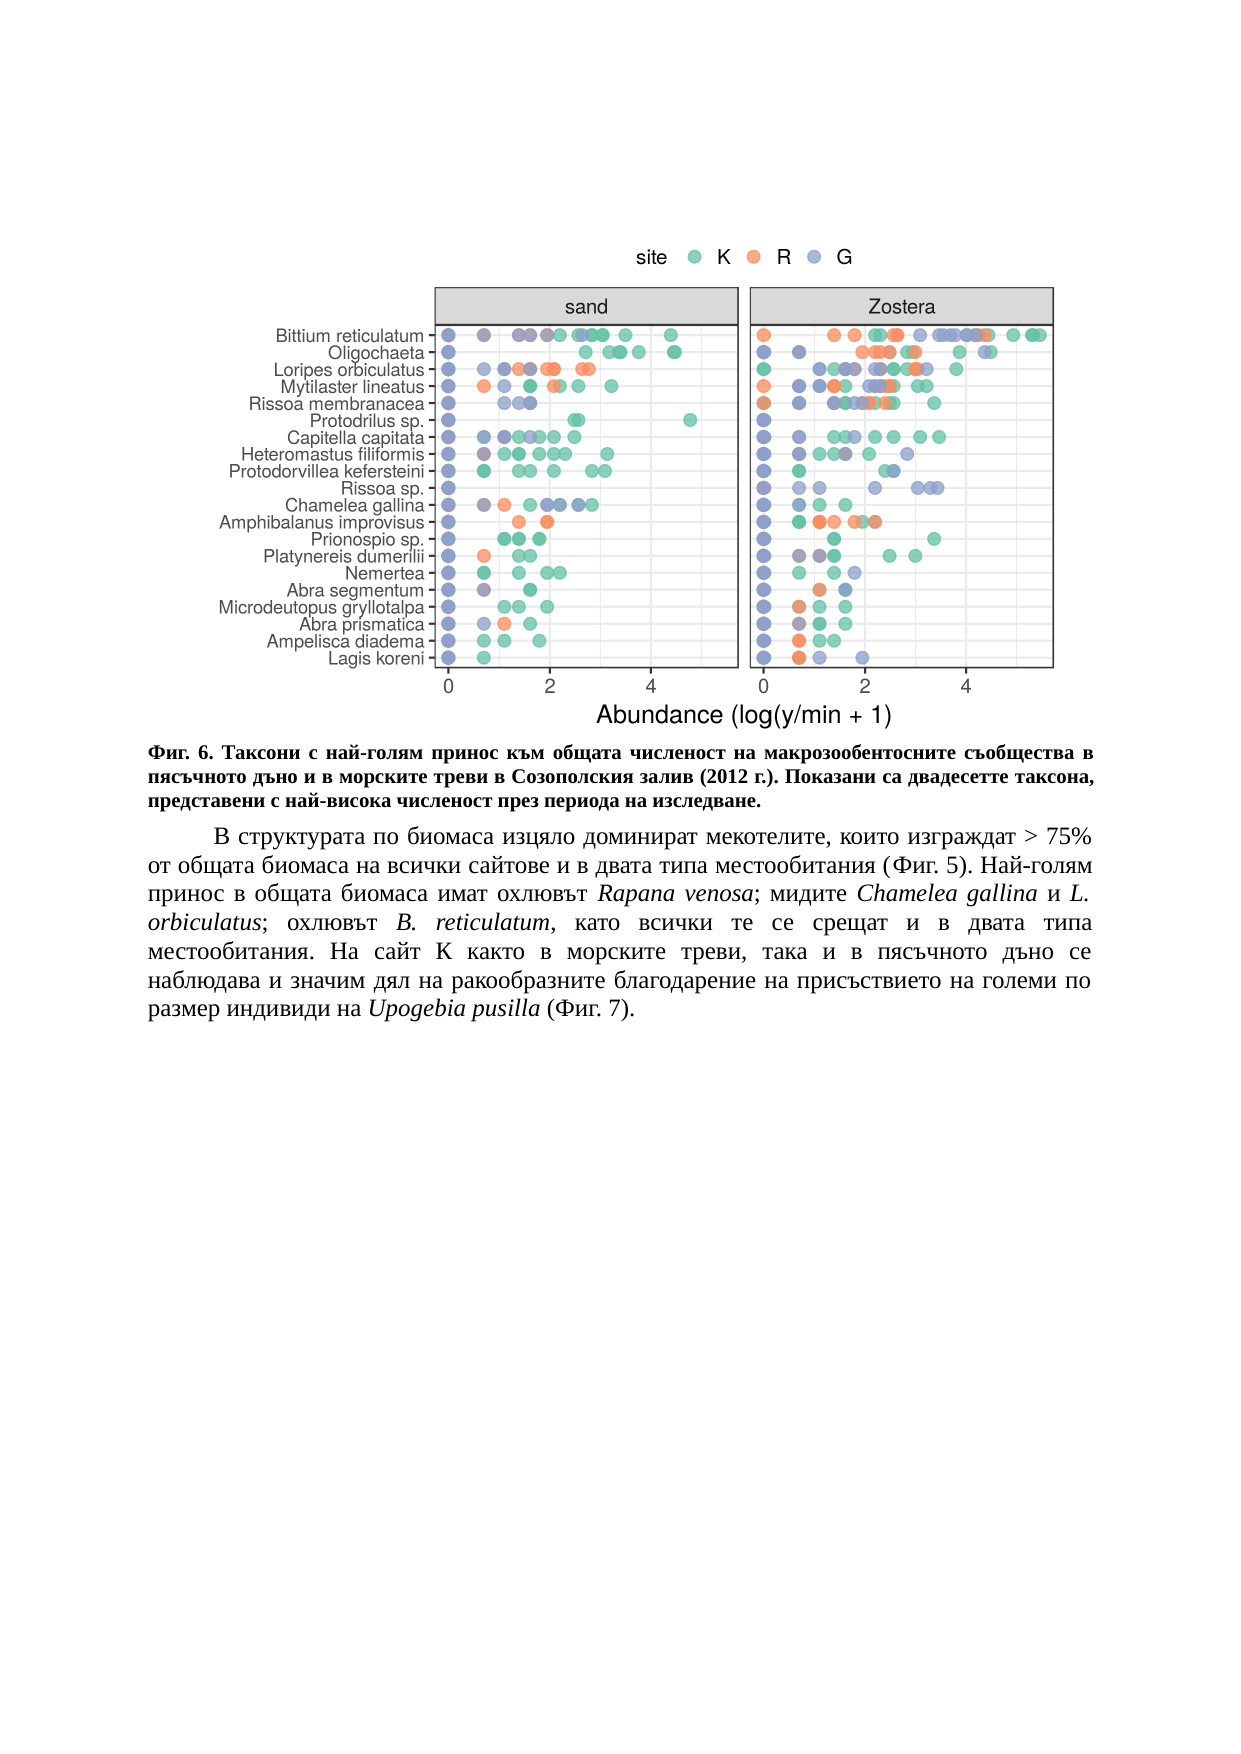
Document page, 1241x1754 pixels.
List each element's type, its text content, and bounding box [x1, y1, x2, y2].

text В структурата по биомаса изцяло доминират мекотелите, които изграждат > 75% от общата биомаса на всички сайтове и в двата типа местообитания (Фиг. 5). Най-голям принос в общата биомаса имат охлювът Rapana venosa; мидите Chamelea gallina и L. orbiculatus; охлювът B. reticulatum, като всички те се срещат и в двата типа местообитания. На сайт К както в морските треви, така и в пясъчното дъно се наблюдава и значим дял на ракообразните благодарение на присъствието на големи по размер индивиди на Upogebia pusilla (Фиг. 7). [148, 821, 1093, 1022]
text Фиг. 6. Таксони с най-голям принос към общата численост на макрозообентосните съобщества в пясъчното дъно и в морските треви в Созополския залив (2012 г.). Показани са двадесетте таксона, представени с най-висока численост през периода на изследване. [148, 740, 1095, 812]
picture [178, 215, 1065, 740]
